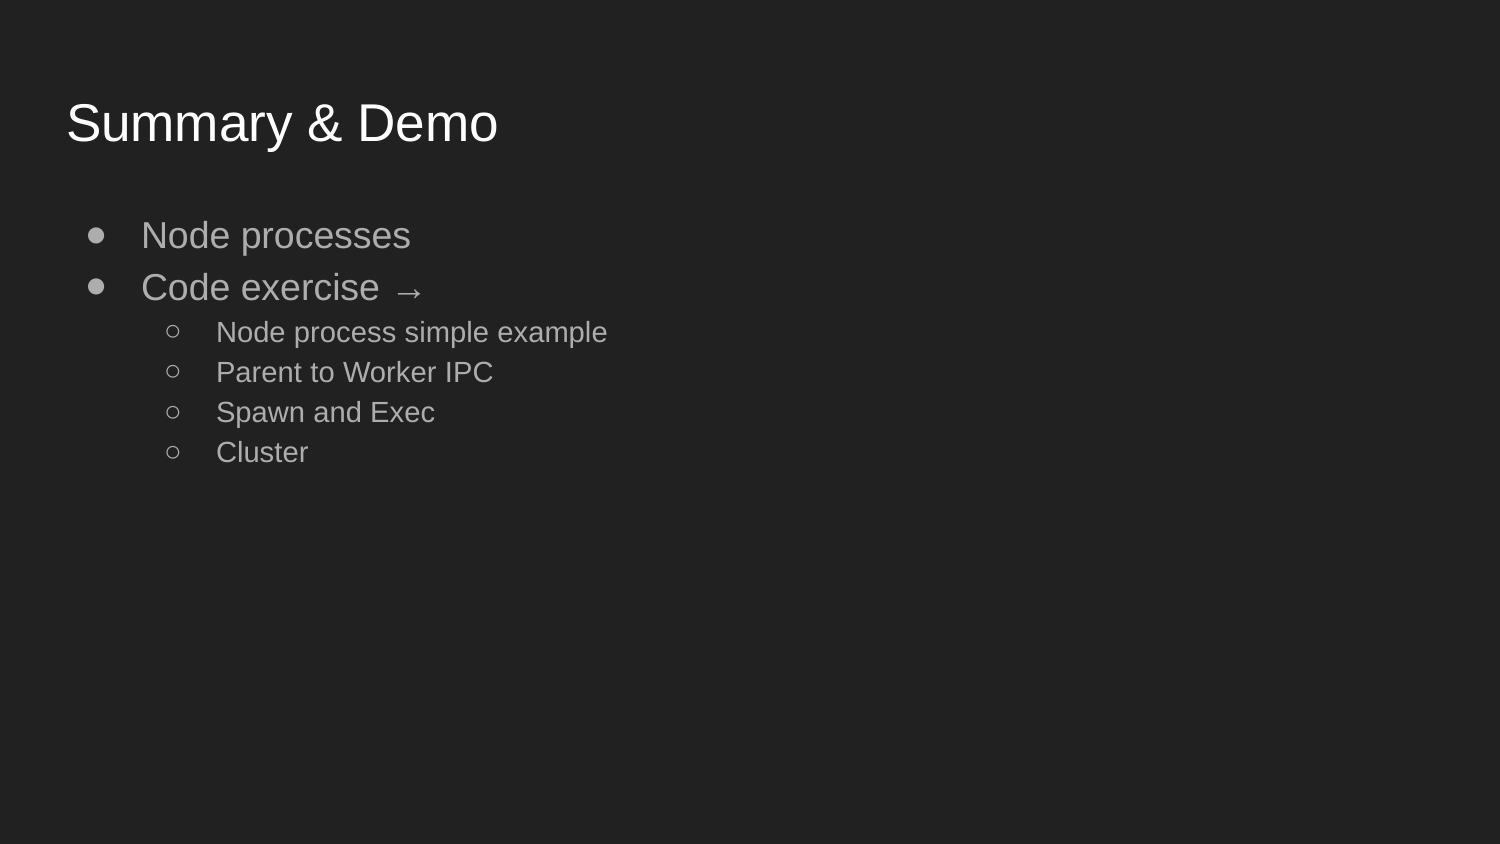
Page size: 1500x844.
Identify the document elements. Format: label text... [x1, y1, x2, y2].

list Node processes Code exercise → Node process simple example Parent to Worker IPC Spawn and Exec Cluster [51, 189, 1449, 750]
title Summary & Demo [51, 72, 1449, 167]
